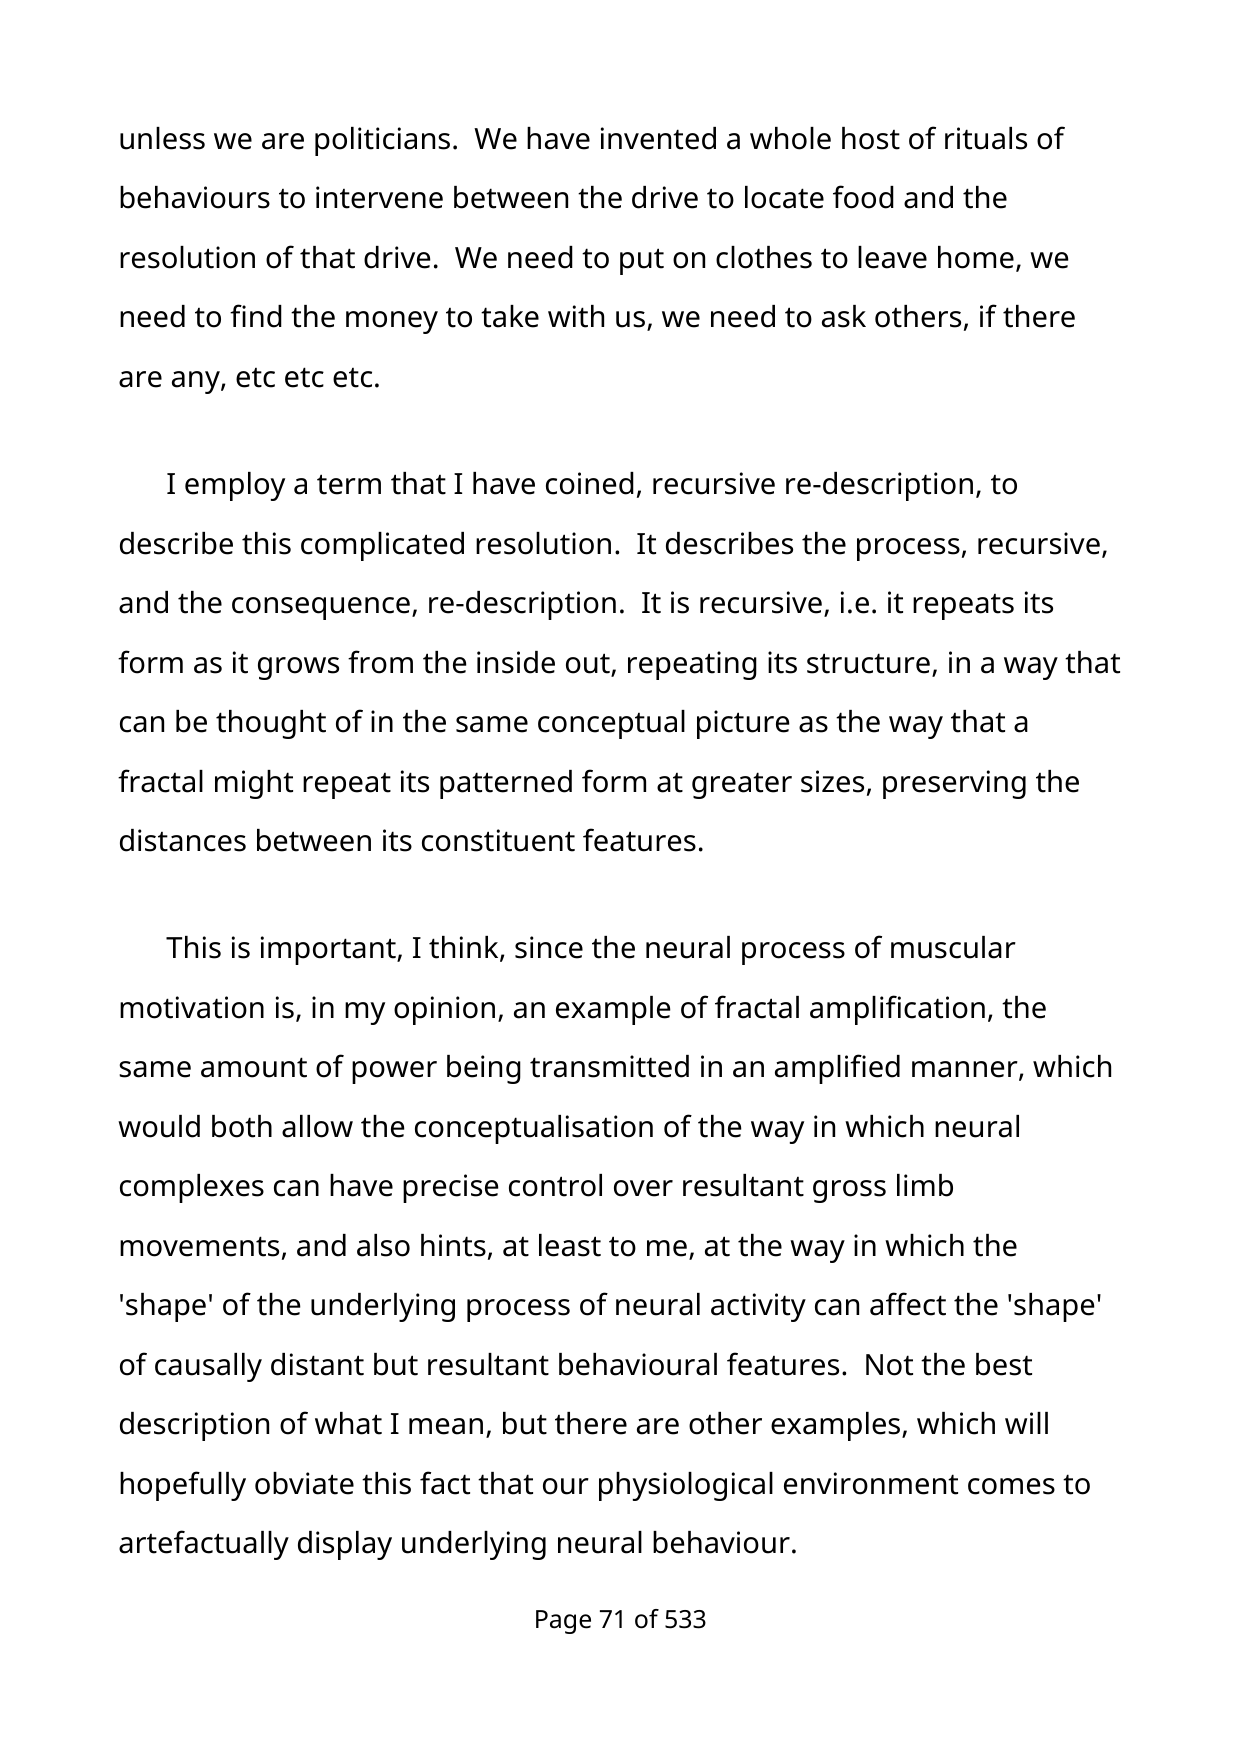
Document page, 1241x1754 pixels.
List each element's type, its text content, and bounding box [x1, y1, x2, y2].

text I employ a term that I have coined, recursive re-description, to describe this complicated resolution. It describes the process, recursive, and the consequence, re-description. It is recursive, i.e. it repeats its form as it grows from the inside out, repeating its structure, in a way that can be thought of in the same conceptual picture as the way that a fractal might repeat its patterned form at greater sizes, preserving the distances between its constituent features. [118, 463, 1122, 860]
text unless we are politicians. We have invented a whole host of rituals of behaviours to intervene between the drive to locate food and the resolution of that drive. We need to put on clothes to leave home, we need to find the money to take with us, we need to ask others, if there are any, etc etc etc. [118, 118, 1122, 396]
text This is important, I think, since the neural process of muscular motivation is, in my opinion, an example of fractal amplification, the same amount of power being transmitted in an amplified manner, which would both allow the conceptualisation of the way in which neural complexes can have precise control over resultant gross limb movements, and also hints, at least to me, at the way in which the 'shape' of the underlying process of neural activity can affect the 'shape' of causally distant but resultant behavioural features. Not the best description of what I mean, but there are other examples, which will hopefully obviate this fact that our physiological environment comes to artefactually display underlying neural behaviour. [118, 928, 1122, 1562]
